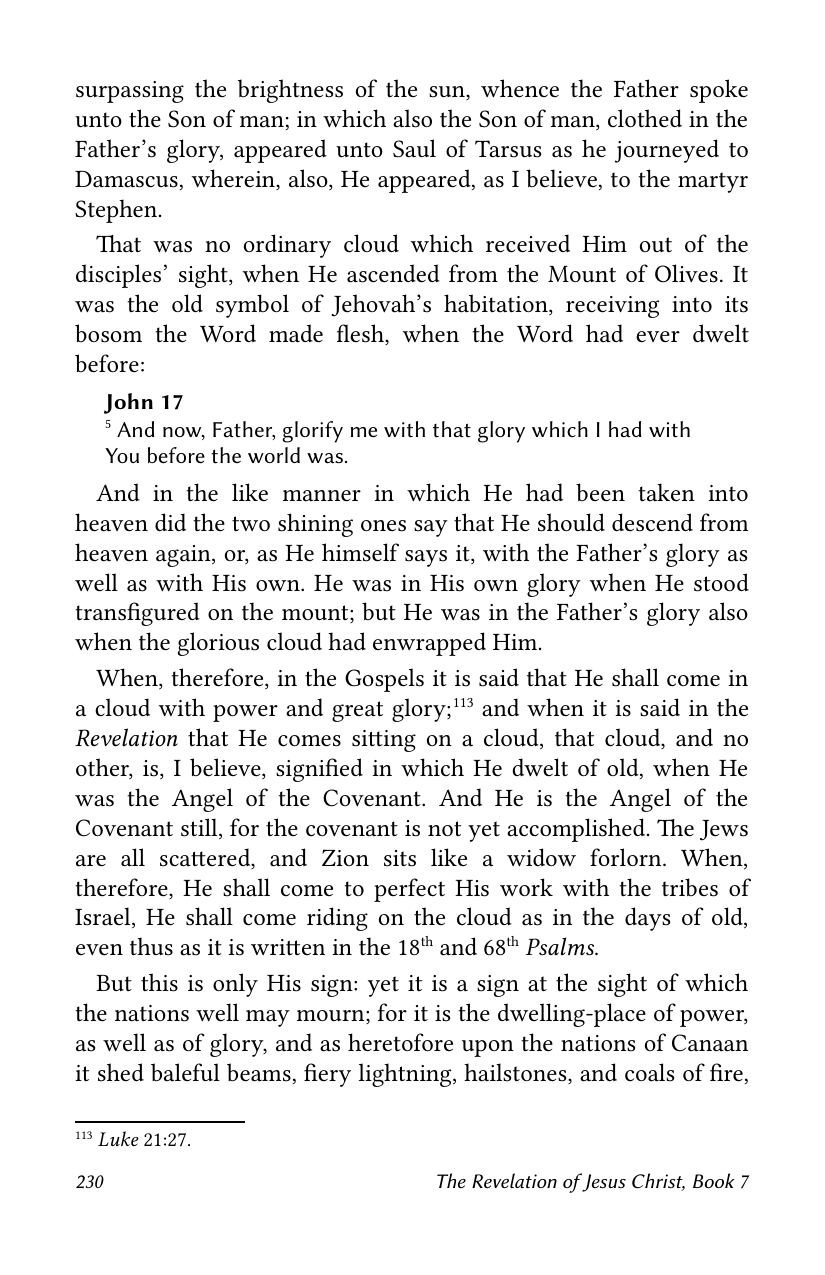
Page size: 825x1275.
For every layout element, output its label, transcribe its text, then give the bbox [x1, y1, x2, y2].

text John 17 [105, 389, 750, 415]
text And in the like manner in which He had been taken into heaven did the two shining ones say that He should descend from heaven again, or, as He himself says it, with the Father’s glory as well as with His own. He was in His own glory when He stood transfigured on the mount; but He was in the Father’s glory also when the glorious cloud had enwrapped Him. [75, 479, 750, 657]
text 5 And now, Father, glorify me with that glory which I had with You before the world was. [105, 417, 720, 469]
text Luke 21:27. [75, 1128, 750, 1152]
text surpassing the brightness of the sun, whence the Father spoke unto the Son of man; in which also the Son of man, clothed in the Father’s glory, appeared unto Saul of Tarsus as he journeyed to Damascus, wherein, also, He appeared, as I believe, to the martyr Stephen. [75, 75, 750, 223]
text That was no ordinary cloud which received Him out of the disciples’ sight, when He ascended from the Mount of Olives. It was the old symbol of Jehovah’s habitation, receiving into its bosom the Word made flesh, when the Word had ever dwelt before: [75, 231, 750, 379]
text When, therefore, in the Gospels it is said that He shall come in a cloud with power and great glory; and when it is said in the Revelation that He comes sitting on a cloud, that cloud, and no other, is, I believe, signified in which He dwelt of old, when He was the Angel of the Covenant. And He is the Angel of the Covenant still, for the covenant is not yet accomplished. The Jews are all scattered, and Zion sits like a widow forlorn. When, therefore, He shall come to perfect His work with the tribes of Israel, He shall come riding on the cloud as in the days of old, even thus as it is written in the 18th and 68th Psalms. [75, 664, 750, 962]
text But this is only His sign: yet it is a sign at the sight of which the nations well may mourn; for it is the dwelling-place of power, as well as of glory, and as heretofore upon the nations of Canaan it shed baleful beams, fiery lightning, hailstones, and coals of fire, [75, 969, 750, 1087]
